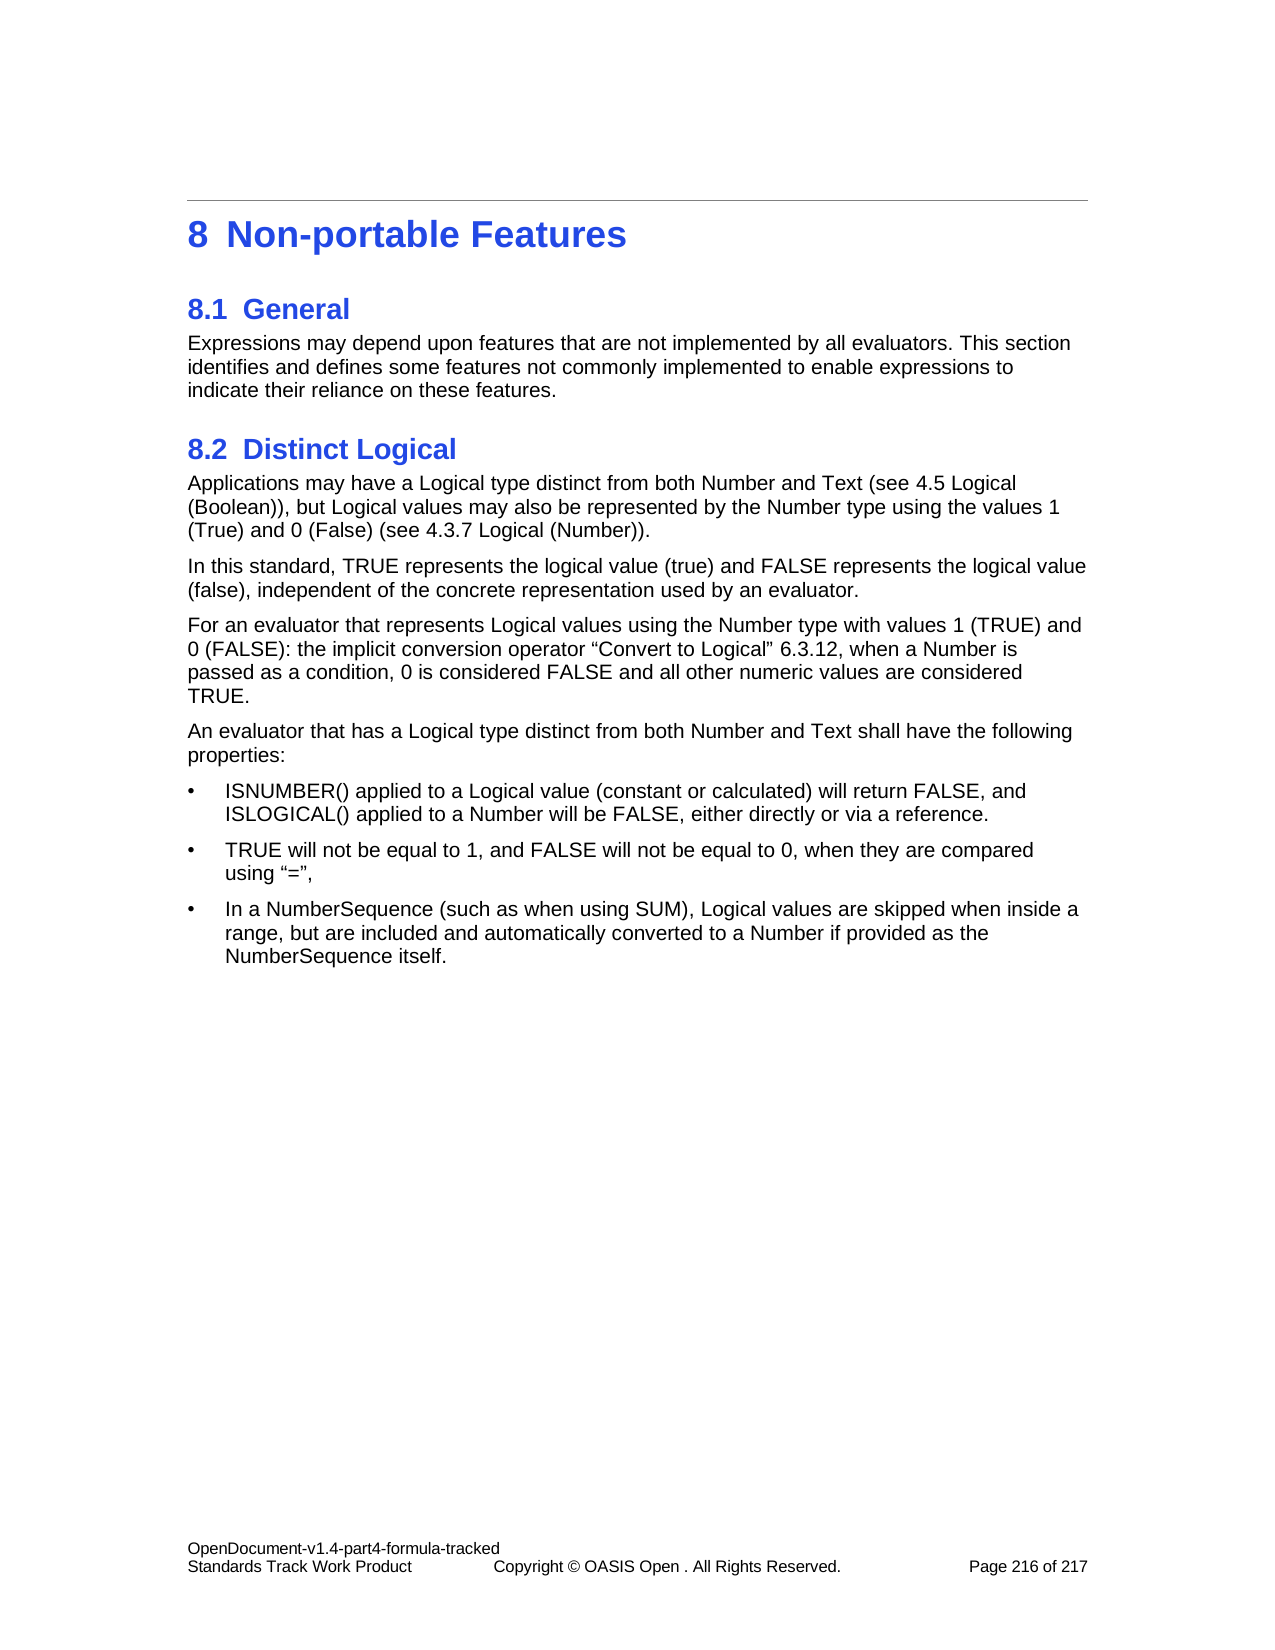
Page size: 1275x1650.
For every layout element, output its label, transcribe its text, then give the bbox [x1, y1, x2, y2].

list In a NumberSequence (such as when using SUM), Logical values are skipped when inside a range, but are included and automatically converted to a Number if provided as the NumberSequence itself. [187, 897, 1088, 968]
subtitle General [187, 293, 1088, 326]
list TRUE will not be equal to 1, and FALSE will not be equal to 0, when they are compared using “=”, [187, 838, 1088, 885]
subtitle Non-portable Features [187, 201, 1088, 256]
list ISNUMBER() applied to a Logical value (constant or calculated) will return FALSE, and ISLOGICAL() applied to a Number will be FALSE, either directly or via a reference. [187, 779, 1088, 826]
text Applications may have a Logical type distinct from both Number and Text (see 4.5 Logical (Boolean)), but Logical values may also be represented by the Number type using the values 1 (True) and 0 (False) (see 4.3.7 Logical (Number)). [187, 472, 1088, 542]
text For an evaluator that represents Logical values using the Number type with values 1 (TRUE) and 0 (FALSE): the implicit conversion operator “Convert to Logical” 6.3.12, when a Number is passed as a condition, 0 is considered FALSE and all other numeric values are considered TRUE. [187, 614, 1088, 708]
text An evaluator that has a Logical type distinct from both Number and Text shall have the following properties: [187, 720, 1088, 767]
text In this standard, TRUE represents the logical value (true) and FALSE represents the logical value (false), independent of the concrete representation used by an evaluator. [187, 554, 1088, 602]
text Expressions may depend upon features that are not implemented by all evaluators. This section identifies and defines some features not commonly implemented to enable expressions to indicate their reliance on these features. [187, 332, 1088, 402]
subtitle Distinct Logical [187, 433, 1088, 466]
